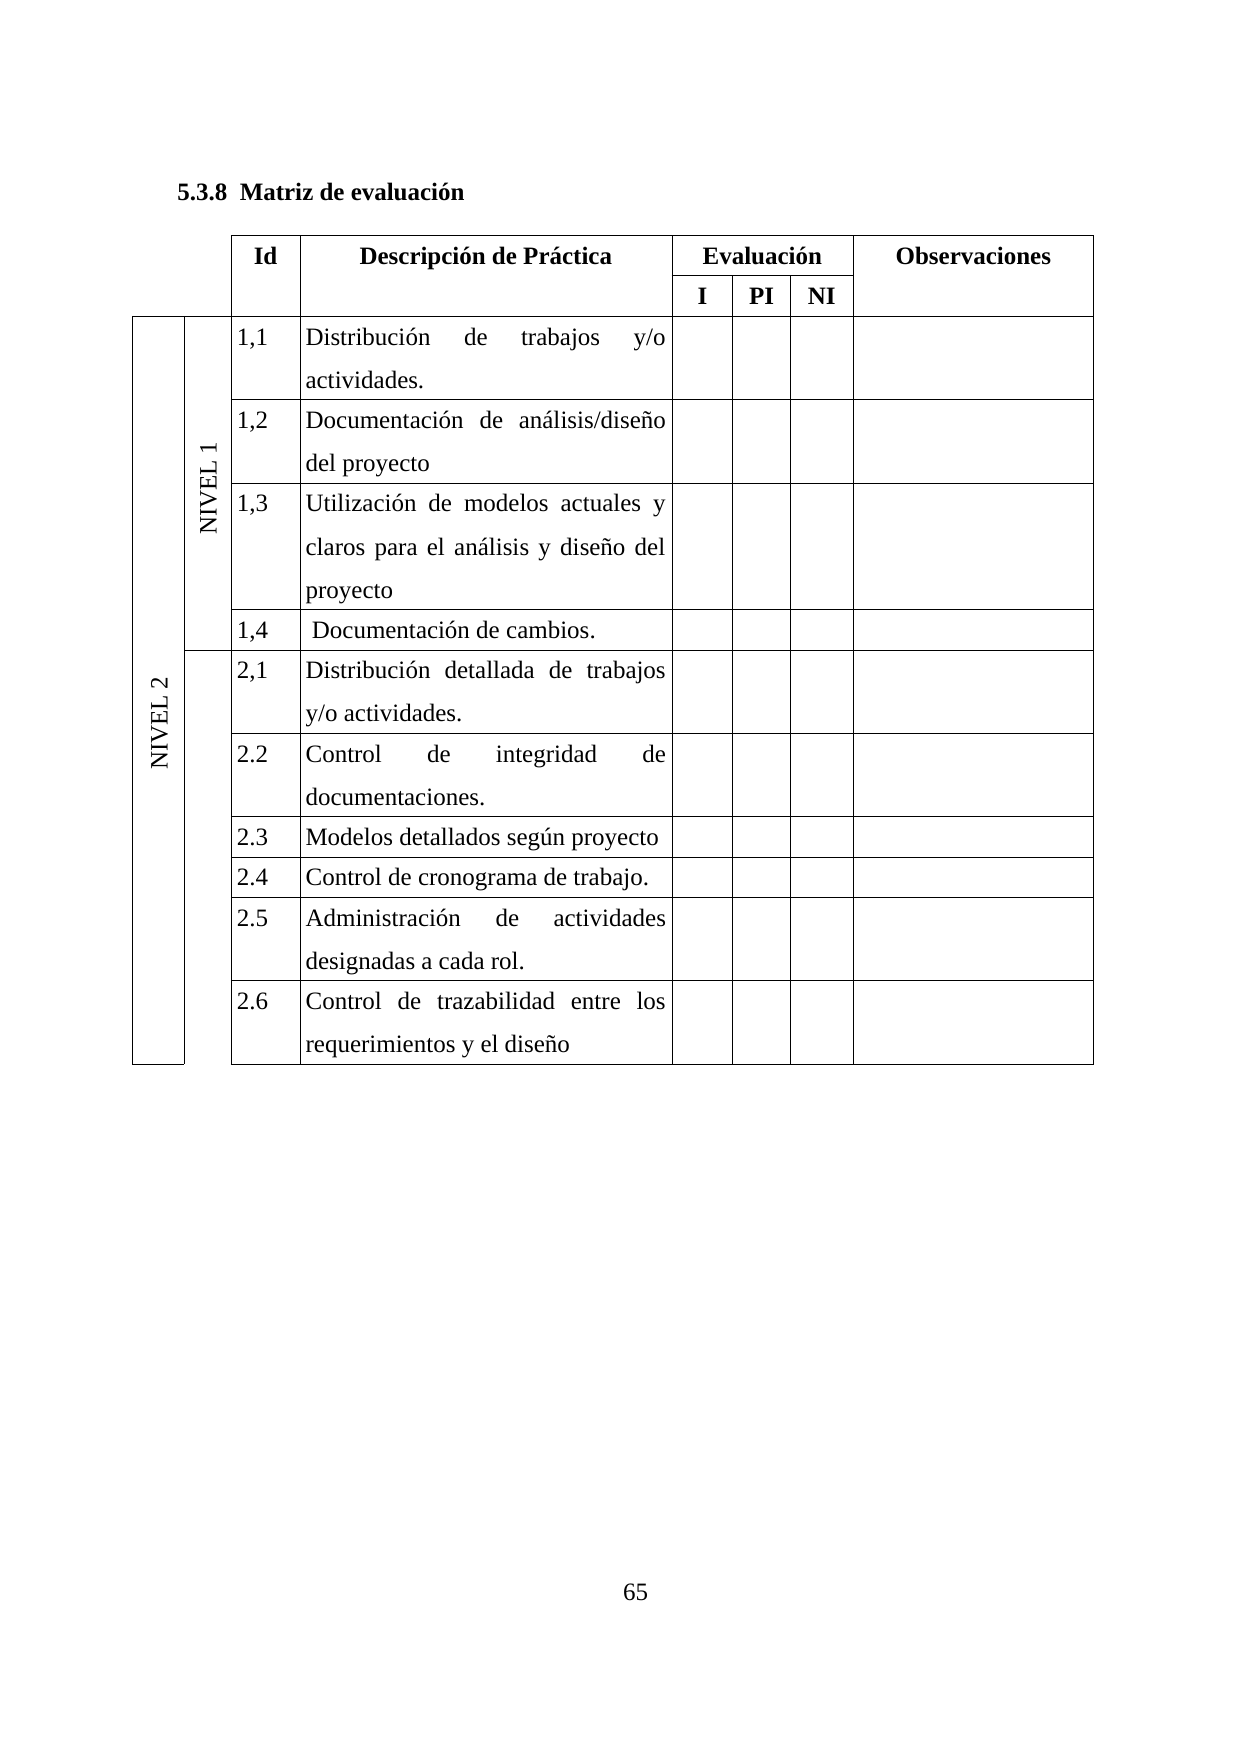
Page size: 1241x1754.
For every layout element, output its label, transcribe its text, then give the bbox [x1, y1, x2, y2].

table_cell Control de trazabilidad entre los requerimientos y el diseño [301, 981, 672, 1064]
table_cell [854, 484, 1093, 609]
table_cell [185, 980, 231, 1064]
table_header [184, 235, 231, 316]
table_cell [854, 400, 1093, 483]
table_cell [673, 734, 732, 816]
table_cell [791, 817, 853, 857]
table_cell [791, 317, 853, 399]
table_cell NI [791, 276, 853, 316]
table_cell 1,2 [232, 400, 300, 483]
table_cell [733, 484, 790, 609]
table_cell 1,4 [232, 610, 300, 649]
table_cell [854, 734, 1093, 816]
table_cell Documentación de cambios. [301, 610, 672, 649]
table_cell [733, 981, 790, 1064]
table_cell [791, 400, 853, 483]
table_cell Modelos detallados según proyecto [301, 817, 672, 857]
table_cell [791, 484, 853, 609]
table_cell NIVEL 2 [133, 317, 184, 1064]
table_cell Distribución de trabajos y/o actividades. [301, 317, 672, 399]
table_cell [733, 734, 790, 816]
table_cell Utilización de modelos actuales y claros para el análisis y diseño del proyecto [301, 484, 672, 609]
table_cell 1,1 [232, 317, 300, 399]
table_cell 2.6 [232, 981, 300, 1064]
table_header [133, 235, 184, 316]
table_cell I [673, 276, 732, 316]
table_cell [673, 817, 732, 857]
table_cell [733, 817, 790, 857]
table_cell [673, 858, 732, 897]
table_cell [791, 734, 853, 816]
text 5.3.8 Matriz de evaluación [177, 177, 1093, 206]
table_cell Control de cronograma de trabajo. [301, 858, 672, 897]
table_cell [791, 898, 853, 980]
table_header Descripción de Práctica [301, 236, 672, 316]
table_cell NIVEL 1 [185, 317, 231, 649]
table_cell [854, 981, 1093, 1064]
table_cell [733, 610, 790, 649]
table_cell [733, 317, 790, 399]
table_cell [733, 858, 790, 897]
table_cell Distribución detallada de trabajos y/o actividades. [301, 651, 672, 733]
table_header Id [232, 236, 300, 316]
table_cell [673, 651, 732, 733]
table_cell [854, 898, 1093, 980]
table_cell [854, 651, 1093, 733]
table_cell PI [733, 276, 790, 316]
table_cell 2,1 [232, 651, 300, 733]
table_cell [854, 858, 1093, 897]
table_cell [854, 317, 1093, 399]
table_cell [791, 651, 853, 733]
table_cell Documentación de análisis/diseño del proyecto [301, 400, 672, 483]
table_cell [854, 817, 1093, 857]
table_cell [673, 981, 732, 1064]
table_cell 2.2 [232, 734, 300, 816]
table_cell [185, 651, 231, 897]
table_cell [673, 610, 732, 649]
table_cell [673, 317, 732, 399]
table_header Observaciones [854, 236, 1093, 316]
table_cell 2.3 [232, 817, 300, 857]
table_cell [673, 400, 732, 483]
table_cell [733, 898, 790, 980]
table_cell [185, 897, 231, 980]
table_cell Control de integridad de documentaciones. [301, 734, 672, 816]
table_cell [791, 858, 853, 897]
table_cell [673, 898, 732, 980]
table_cell [854, 610, 1093, 649]
table_cell [733, 651, 790, 733]
table_cell 2.5 [232, 898, 300, 980]
table_cell 1,3 [232, 484, 300, 609]
table_cell [791, 981, 853, 1064]
table_cell Administración de actividades designadas a cada rol. [301, 898, 672, 980]
table_cell [673, 484, 732, 609]
table_header Evaluación [673, 236, 853, 275]
table_cell [791, 610, 853, 649]
table_cell 2.4 [232, 858, 300, 897]
table_cell [733, 400, 790, 483]
